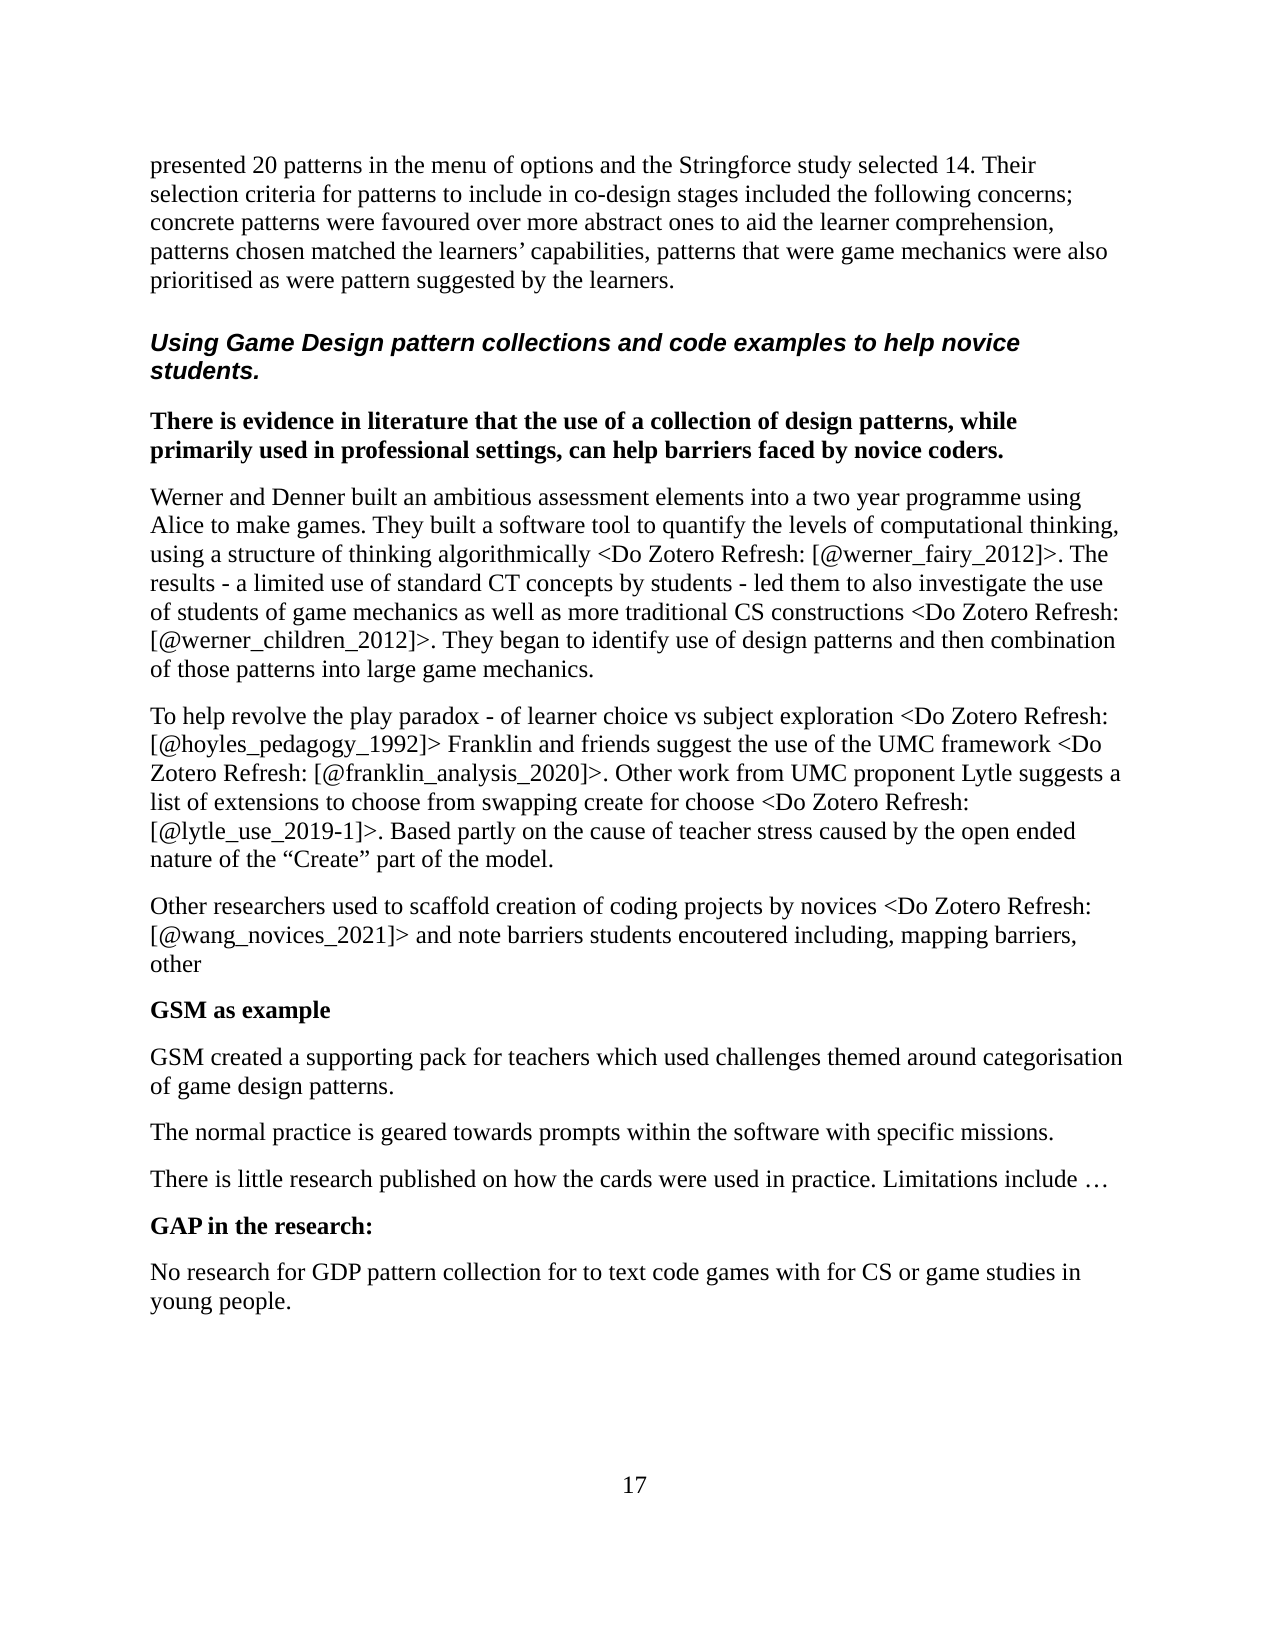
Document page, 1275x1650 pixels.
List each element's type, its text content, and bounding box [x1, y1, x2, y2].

text Werner and Denner built an ambitious assessment elements into a two year programme using Alice to make games. They built a software tool to quantify the levels of computational thinking, using a structure of thinking algorithmically <Do Zotero Refresh: [@werner_fairy_2012]>. The results - a limited use of standard CT concepts by students - led them to also investigate the use of students of game mechanics as well as more traditional CS constructions <Do Zotero Refresh: [@werner_children_2012]>. They began to identify use of design patterns and then combination of those patterns into large game mechanics. [150, 482, 1125, 683]
text GSM created a supporting pack for teachers which used challenges themed around categorisation of game design patterns. [150, 1042, 1125, 1099]
text GAP in the research: [150, 1211, 1125, 1239]
text There is evidence in literature that the use of a collection of design patterns, while primarily used in professional settings, can help barriers faced by novice coders. [150, 406, 1125, 464]
subtitle Using Game Design pattern collections and code examples to help novice students. [150, 328, 1125, 385]
text There is little research published on how the cards were used in practice. Limitations include … [150, 1164, 1125, 1193]
text To help revolve the play paradox - of learner choice vs subject exploration <Do Zotero Refresh: [@hoyles_pedagogy_1992]> Franklin and friends suggest the use of the UMC framework <Do Zotero Refresh: [@franklin_analysis_2020]>. Other work from UMC proponent Lytle suggests a list of extensions to choose from swapping create for choose <Do Zotero Refresh: [@lytle_use_2019-1]>. Based partly on the cause of teacher stress caused by the open ended nature of the “Create” part of the model. [150, 701, 1125, 873]
text GSM as example [150, 995, 1125, 1024]
text No research for GDP pattern collection for to text code games with for CS or game studies in young people. [150, 1257, 1125, 1315]
text Other researchers used to scaffold creation of coding projects by novices <Do Zotero Refresh: [@wang_novices_2021]> and note barriers students encoutered including, mapping barriers, other [150, 891, 1125, 977]
text presented 20 patterns in the menu of options and the Stringforce study selected 14. Their selection criteria for patterns to include in co-design stages included the following concerns; concrete patterns were favoured over more abstract ones to aid the learner comprehension, patterns chosen matched the learners’ capabilities, patterns that were game mechanics were also prioritised as were pattern suggested by the learners. [150, 150, 1125, 294]
text The normal practice is geared towards prompts within the software with specific missions. [150, 1117, 1125, 1146]
